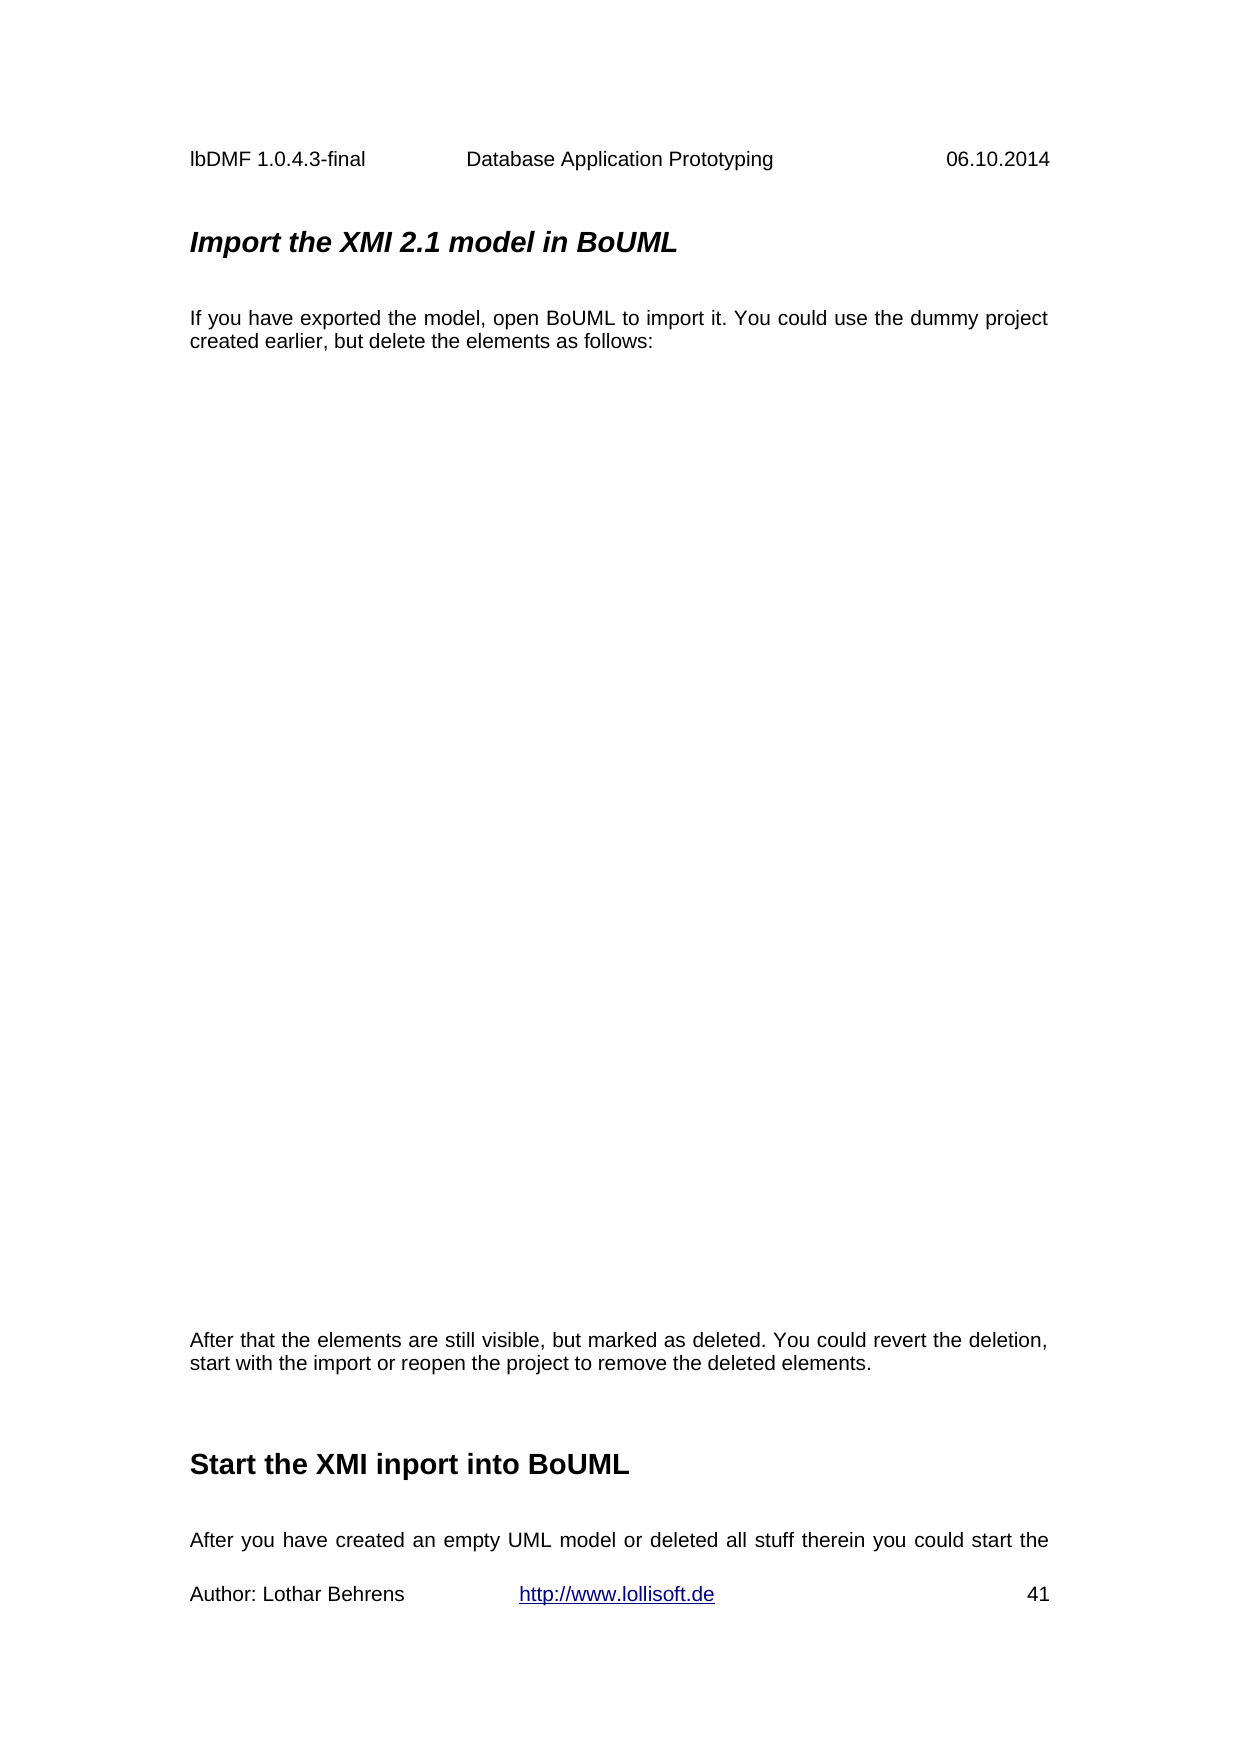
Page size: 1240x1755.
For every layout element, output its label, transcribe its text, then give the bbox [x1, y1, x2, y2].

text After you have created an empty UML model or deleted all stuff therein you could start the [189, 1529, 1050, 1552]
text After that the elements are still visible, but marked as deleted. You could revert the deletion, start with the import or reopen the project to remove the deleted elements. [189, 1328, 1050, 1375]
subtitle Start the XMI inport into BoUML [189, 1448, 1050, 1481]
subtitle Import the XMI 2.1 model in BoUML [189, 226, 1050, 258]
text If you have exported the model, open BoUML to import it. You could use the dummy project created earlier, but delete the elements as follows: [189, 306, 1050, 353]
